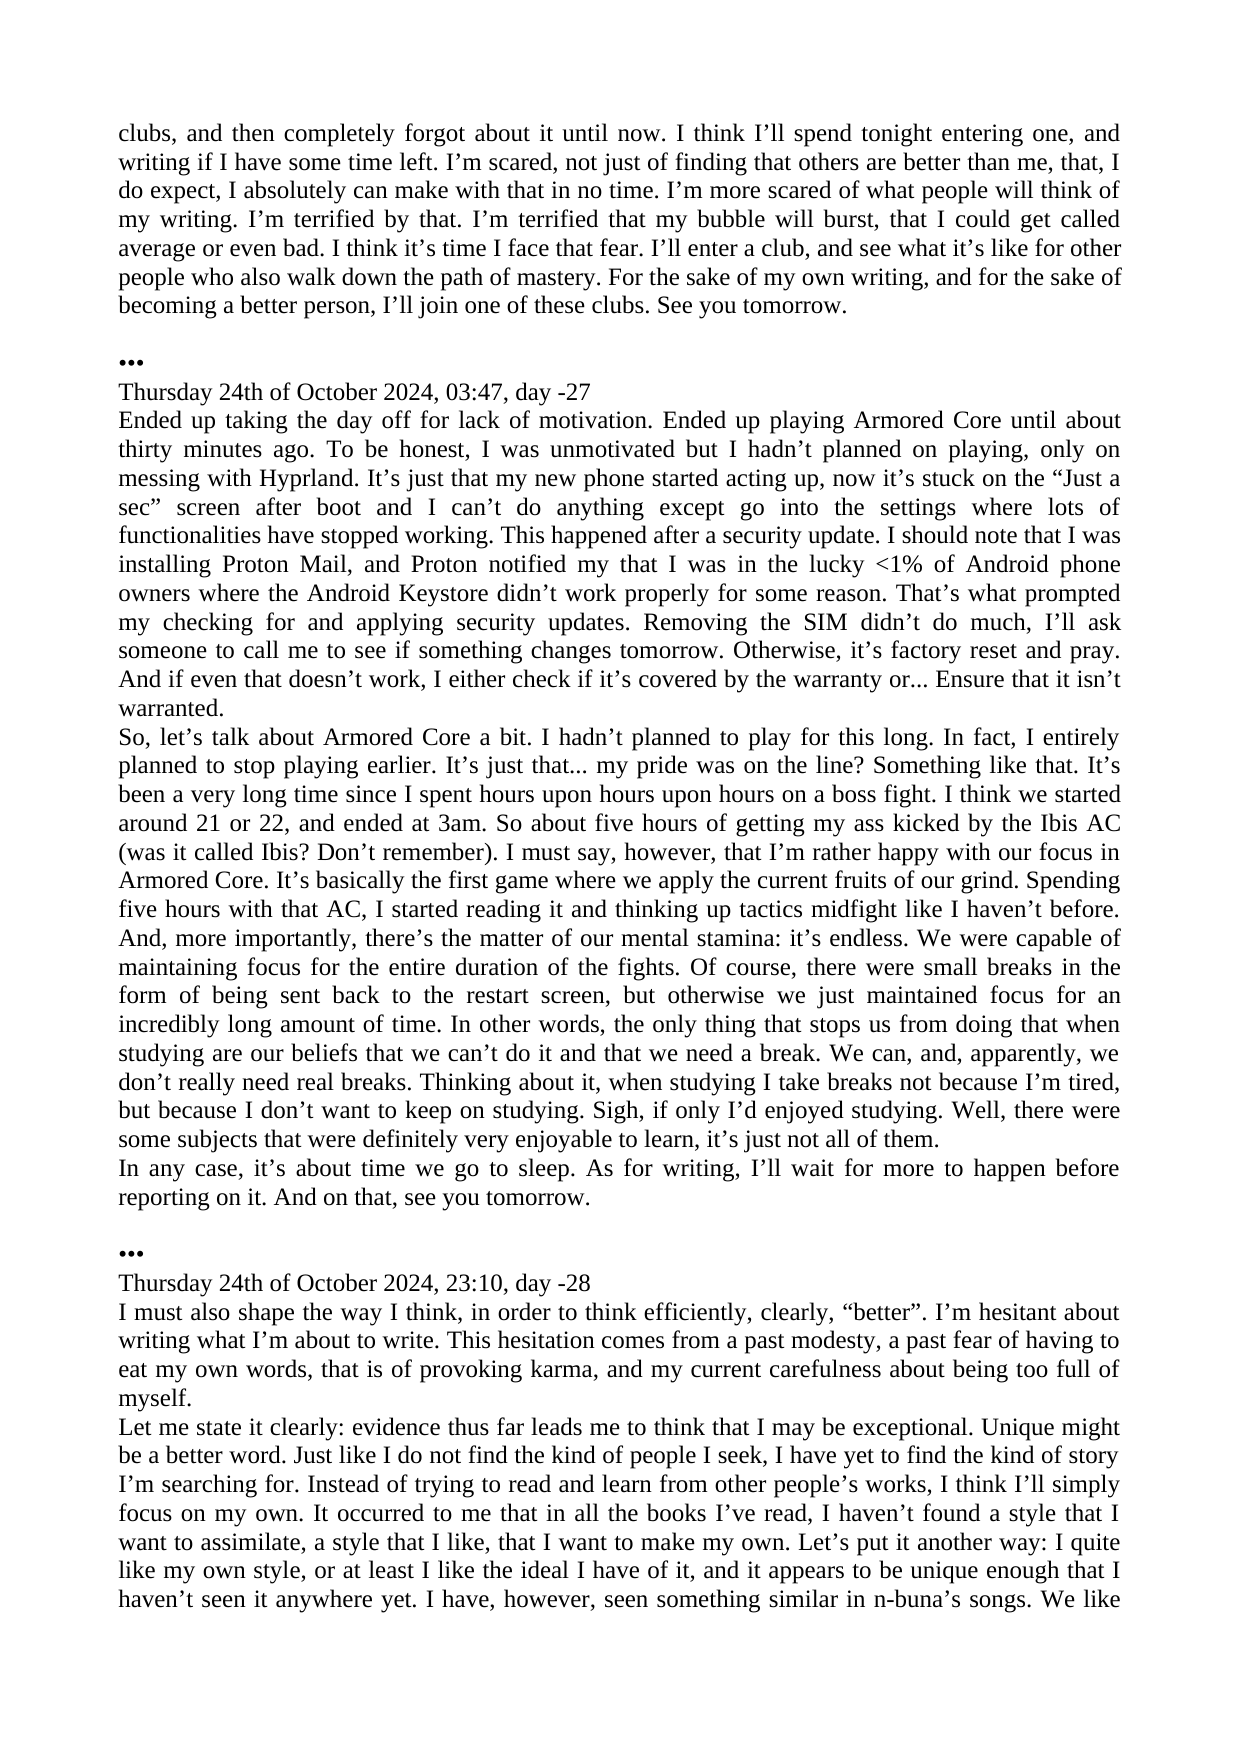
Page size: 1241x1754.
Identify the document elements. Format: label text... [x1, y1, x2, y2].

text Let me state it clearly: evidence thus far leads me to think that I may be exceptional. Unique might be a better word. Just like I do not find the kind of people I seek, I have yet to find the kind of story I’m searching for. Instead of trying to read and learn from other people’s works, I think I’ll simply focus on my own. It occurred to me that in all the books I’ve read, I haven’t found a style that I want to assimilate, a style that I like, that I want to make my own. Let’s put it another way: I quite like my own style, or at least I like the ideal I have of it, and it appears to be unique enough that I haven’t seen it anywhere yet. I have, however, seen something similar in n-buna’s songs. We like [118, 1412, 1122, 1613]
text So, let’s talk about Armored Core a bit. I hadn’t planned to play for this long. In fact, I entirely planned to stop playing earlier. It’s just that... my pride was on the line? Something like that. It’s been a very long time since I spent hours upon hours upon hours on a boss fight. I think we started around 21 or 22, and ended at 3am. So about five hours of getting my ass kicked by the Ibis AC (was it called Ibis? Don’t remember). I must say, however, that I’m rather happy with our focus in Armored Core. It’s basically the first game where we apply the current fruits of our grind. Spending five hours with that AC, I started reading it and thinking up tactics midfight like I haven’t before. And, more importantly, there’s the matter of our mental stamina: it’s endless. We were capable of maintaining focus for the entire duration of the fights. Of course, there were small breaks in the form of being sent back to the restart screen, but otherwise we just maintained focus for an incredibly long amount of time. In other words, the only thing that stops us from doing that when studying are our beliefs that we can’t do it and that we need a break. We can, and, apparently, we don’t really need real breaks. Thinking about it, when studying I take breaks not because I’m tired, but because I don’t want to keep on studying. Sigh, if only I’d enjoyed studying. Well, there were some subjects that were definitely very enjoyable to learn, it’s just not all of them. [118, 722, 1122, 1153]
text In any case, it’s about time we go to sleep. As for writing, I’ll wait for more to happen before reporting on it. And on that, see you tomorrow. [118, 1153, 1122, 1211]
text ••• [118, 348, 1122, 377]
text Thursday 24th of October 2024, 03:47, day -27 [118, 377, 1122, 406]
text Thursday 24th of October 2024, 23:10, day -28 [118, 1268, 1122, 1297]
text ••• [118, 1239, 1122, 1268]
text I must also shape the way I think, in order to think efficiently, clearly, “better”. I’m hesitant about writing what I’m about to write. This hesitation comes from a past modesty, a past fear of having to eat my own words, that is of provoking karma, and my current carefulness about being too full of myself. [118, 1297, 1122, 1412]
text clubs, and then completely forgot about it until now. I think I’ll spend tonight entering one, and writing if I have some time left. I’m scared, not just of finding that others are better than me, that, I do expect, I absolutely can make with that in no time. I’m more scared of what people will think of my writing. I’m terrified by that. I’m terrified that my bubble will burst, that I could get called average or even bad. I think it’s time I face that fear. I’ll enter a club, and see what it’s like for other people who also walk down the path of mastery. For the sake of my own writing, and for the sake of becoming a better person, I’ll join one of these clubs. See you tomorrow. [118, 118, 1122, 319]
text Ended up taking the day off for lack of motivation. Ended up playing Armored Core until about thirty minutes ago. To be honest, I was unmotivated but I hadn’t planned on playing, only on messing with Hyprland. It’s just that my new phone started acting up, now it’s stuck on the “Just a sec” screen after boot and I can’t do anything except go into the settings where lots of functionalities have stopped working. This happened after a security update. I should note that I was installing Proton Mail, and Proton notified my that I was in the lucky <1% of Android phone owners where the Android Keystore didn’t work properly for some reason. That’s what prompted my checking for and applying security updates. Removing the SIM didn’t do much, I’ll ask someone to call me to see if something changes tomorrow. Otherwise, it’s factory reset and pray. And if even that doesn’t work, I either check if it’s covered by the warranty or... Ensure that it isn’t warranted. [118, 406, 1122, 722]
